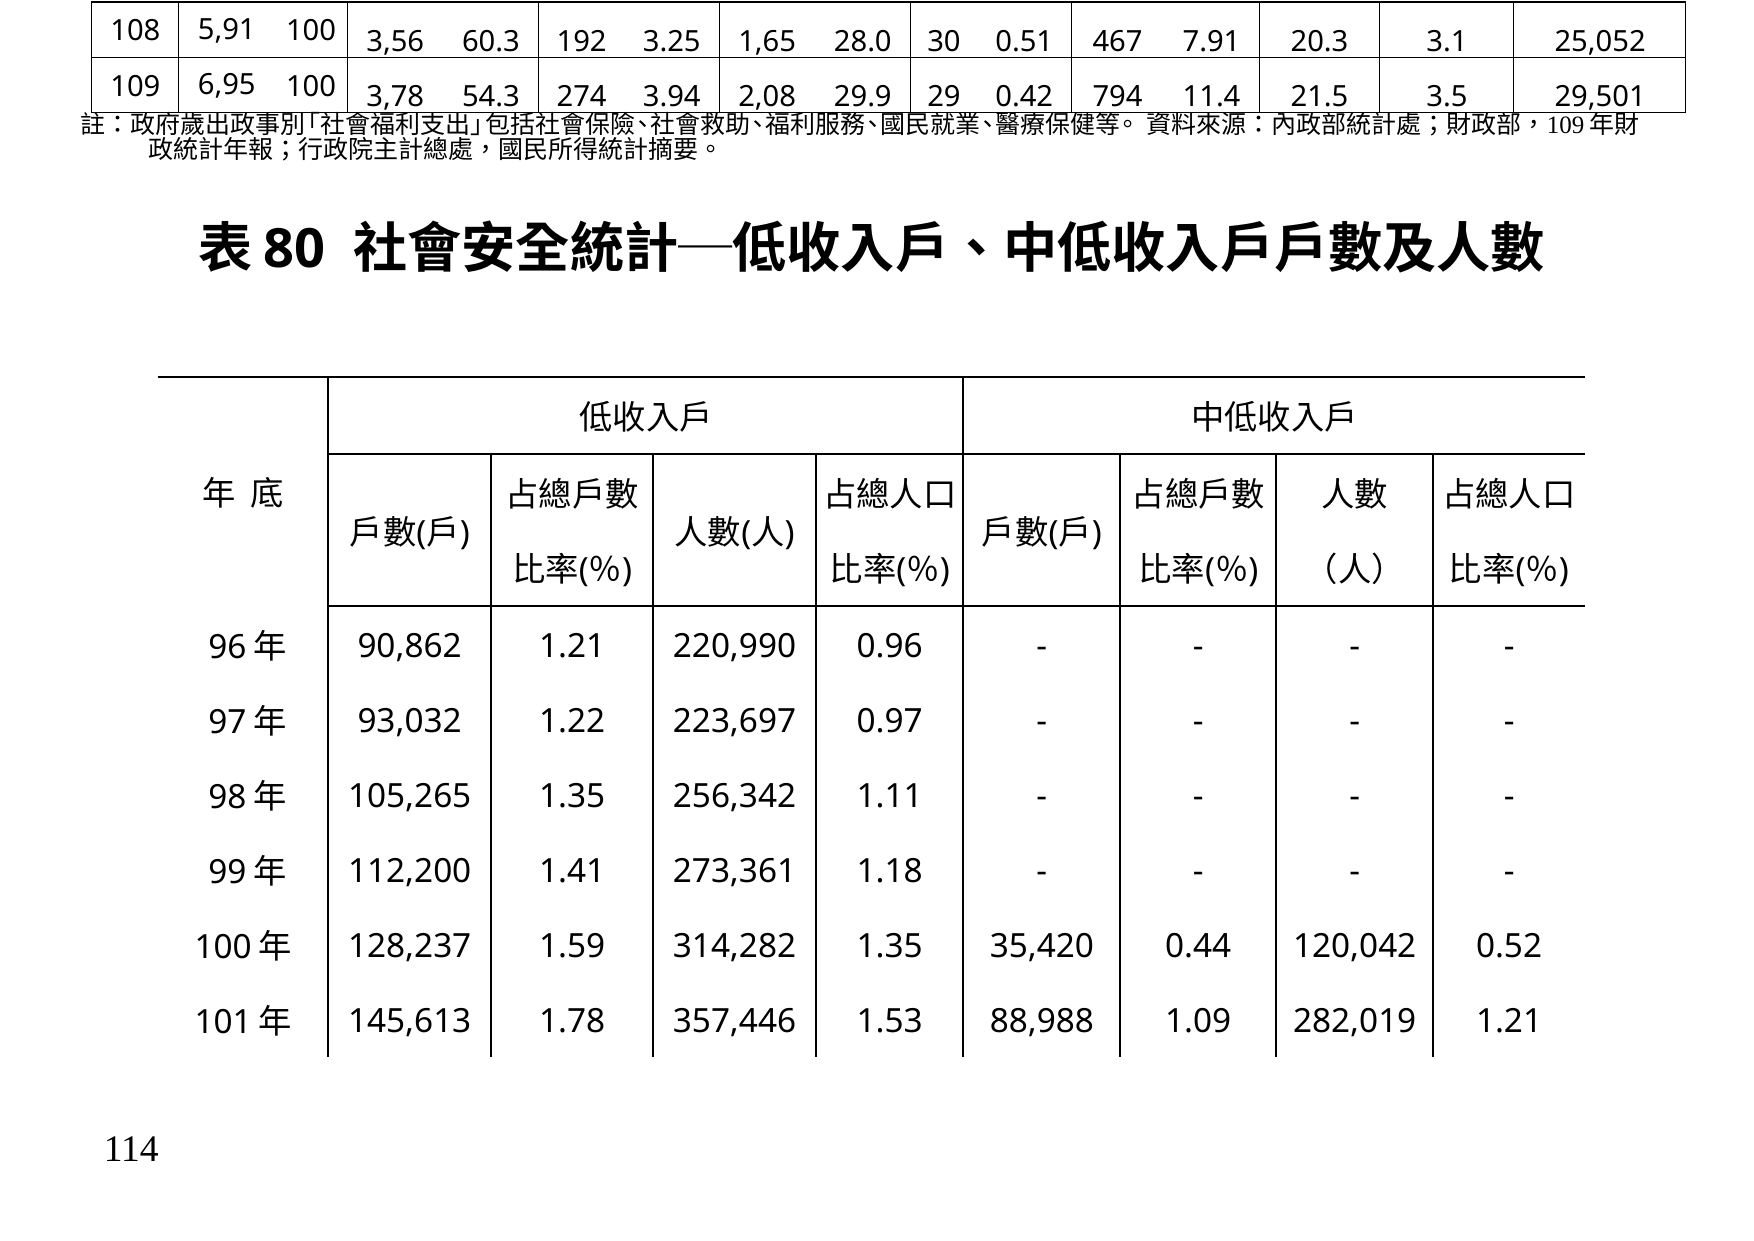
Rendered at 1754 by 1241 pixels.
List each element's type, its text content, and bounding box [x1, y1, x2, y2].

table_cell 3.5 [1380, 58, 1513, 112]
table_cell - [1277, 682, 1432, 757]
table_cell 1.41 [492, 832, 652, 907]
table_cell 90,862 [329, 607, 490, 682]
table_cell - [1121, 682, 1275, 757]
table_cell 96年 [158, 605, 327, 682]
table_cell - [964, 682, 1119, 757]
table_cell 1.59 [492, 907, 652, 982]
table_cell 256,342 [654, 757, 815, 832]
table_cell 314,282 [654, 907, 815, 982]
table_cell - [1434, 682, 1585, 757]
table_cell 6,957 [179, 58, 274, 112]
table_cell 1.78 [492, 982, 652, 1057]
table_cell 93,032 [329, 682, 490, 757]
table_cell 0.44 [1121, 907, 1275, 982]
table_cell 88,988 [964, 982, 1119, 1057]
table_cell 109 [92, 58, 178, 112]
table_cell 1.22 [492, 682, 652, 757]
table_cell 467 [1072, 3, 1164, 57]
table_cell - [964, 832, 1119, 907]
table_header 年 底 [158, 378, 327, 605]
table_cell 1,657 [720, 3, 815, 57]
table_cell 占總人口比率(％) [817, 455, 962, 605]
table_cell 192 [539, 3, 624, 57]
table_cell 1.53 [817, 982, 962, 1057]
table_cell 282,019 [1277, 982, 1432, 1057]
table_cell 11.41 [1164, 58, 1259, 112]
table_cell 54.33 [443, 58, 538, 112]
table_cell 占總戶數比率(％) [1121, 455, 1275, 605]
table_cell 占總戶數比率(％) [492, 455, 652, 605]
table_cell 戶數(戶) [329, 455, 490, 605]
table_cell - [1434, 832, 1585, 907]
table_cell - [964, 607, 1119, 682]
text 註：政府歲出政事別「社會福利支出」包括社會保險、社會救助、福利服務、國民就業、醫療保健等。 資料來源：內政部統計處；財政部，109年財政統計年報；行政院主計總處，國民所得統計摘要。 [74, 113, 1639, 163]
table_cell 97年 [158, 682, 327, 757]
table_cell 98年 [158, 757, 327, 832]
table_cell - [1277, 757, 1432, 832]
table_cell 1.11 [817, 757, 962, 832]
table_cell 120,042 [1277, 907, 1432, 982]
table_cell 21.5 [1260, 58, 1379, 112]
table_cell 20.3 [1260, 3, 1379, 57]
table_header 低收入戶 [329, 378, 962, 453]
table_cell 1.21 [492, 607, 652, 682]
table_cell 220,990 [654, 607, 815, 682]
table_cell 人數（人） [1277, 455, 1432, 605]
table_cell 145,613 [329, 982, 490, 1057]
table_cell 100 [274, 58, 347, 112]
table_cell 273,361 [654, 832, 815, 907]
table_cell 223,697 [654, 682, 815, 757]
table_cell 100年 [158, 907, 327, 982]
table_cell 7.91 [1164, 3, 1259, 57]
table_cell 35,420 [964, 907, 1119, 982]
table_cell 戶數(戶) [964, 455, 1119, 605]
table_cell 30 [911, 3, 977, 57]
table_cell 357,446 [654, 982, 815, 1057]
table_cell 3.25 [624, 3, 719, 57]
table_cell - [1121, 832, 1275, 907]
table_cell 60.30 [443, 3, 538, 57]
table_cell 2,080 [720, 58, 815, 112]
table_cell 274 [539, 58, 624, 112]
table_cell 0.52 [1434, 907, 1585, 982]
table_cell 101年 [158, 982, 327, 1057]
subtitle 表80 社會安全統計─低收入戶、中低收入戶戶數及人數 [103, 188, 1639, 301]
table_cell 1.35 [492, 757, 652, 832]
table_cell 25,052 [1514, 3, 1685, 57]
table_cell 0.96 [817, 607, 962, 682]
table_cell 0.97 [817, 682, 962, 757]
table_cell 占總人口比率(％) [1434, 455, 1585, 605]
table_cell 0.42 [977, 58, 1071, 112]
table_cell 29.90 [815, 58, 910, 112]
table_cell 112,200 [329, 832, 490, 907]
table_cell - [1121, 607, 1275, 682]
table_cell 29,501 [1514, 58, 1685, 112]
table_cell 1.21 [1434, 982, 1585, 1057]
table_cell 人數(人) [654, 455, 815, 605]
table_cell - [1121, 757, 1275, 832]
table_cell 99年 [158, 832, 327, 907]
table_cell 105,265 [329, 757, 490, 832]
table_cell 5,911 [179, 3, 274, 57]
table_cell 3,565 [348, 3, 443, 57]
table_cell - [964, 757, 1119, 832]
table_cell 128,237 [329, 907, 490, 982]
table_cell 3,780 [348, 58, 443, 112]
table_cell 3.94 [624, 58, 719, 112]
table_cell - [1277, 832, 1432, 907]
table_cell 1.09 [1121, 982, 1275, 1057]
table_cell 3.1 [1380, 3, 1513, 57]
table_cell 1.35 [817, 907, 962, 982]
table_cell - [1434, 607, 1585, 682]
table_cell 29 [911, 58, 977, 112]
table_cell 1.18 [817, 832, 962, 907]
table_cell - [1434, 757, 1585, 832]
table_cell 0.51 [977, 3, 1071, 57]
table_header 中低收入戶 [964, 378, 1585, 453]
table_cell - [1277, 607, 1432, 682]
table_cell 794 [1072, 58, 1164, 112]
table_cell 100 [274, 3, 347, 57]
table_cell 28.02 [815, 3, 910, 57]
table_cell 108 [92, 3, 178, 57]
